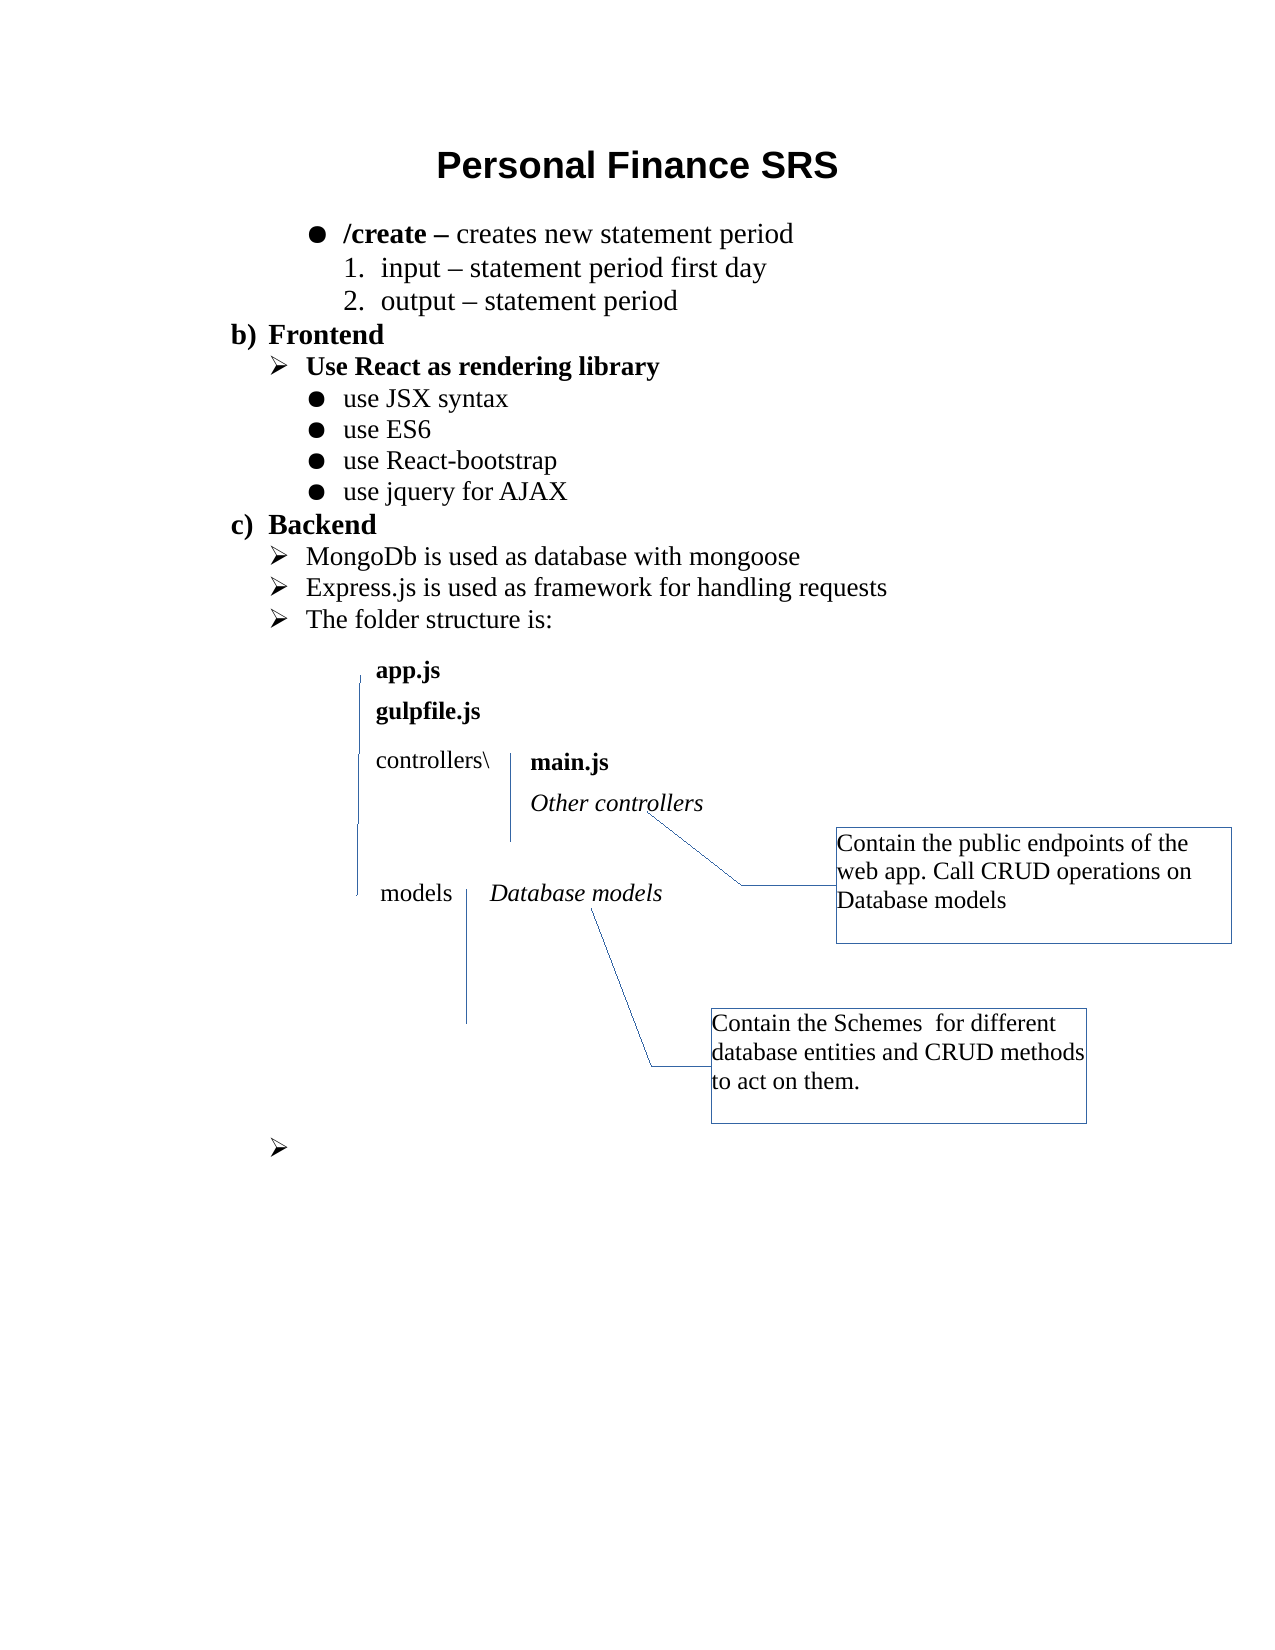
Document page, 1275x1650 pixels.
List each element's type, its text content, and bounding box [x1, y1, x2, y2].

list use jquery for AJAX [306, 476, 1157, 507]
list The folder structure is: [268, 603, 1157, 634]
list Backend [231, 507, 1157, 540]
list use React-bootstrap [306, 444, 1157, 476]
list Express.js is used as framework for handling requests [268, 572, 1157, 603]
list /create – creates new statement period [306, 216, 1157, 250]
list use ES6 [306, 413, 1157, 444]
list Frontend [231, 317, 1157, 351]
list input – statement period first day [343, 250, 1157, 283]
list Use React as rendering library [268, 351, 1157, 382]
list use JSX syntax [306, 382, 1157, 413]
list MongoDb is used as database with mongoose [268, 540, 1157, 572]
list output – statement period [343, 283, 1157, 317]
